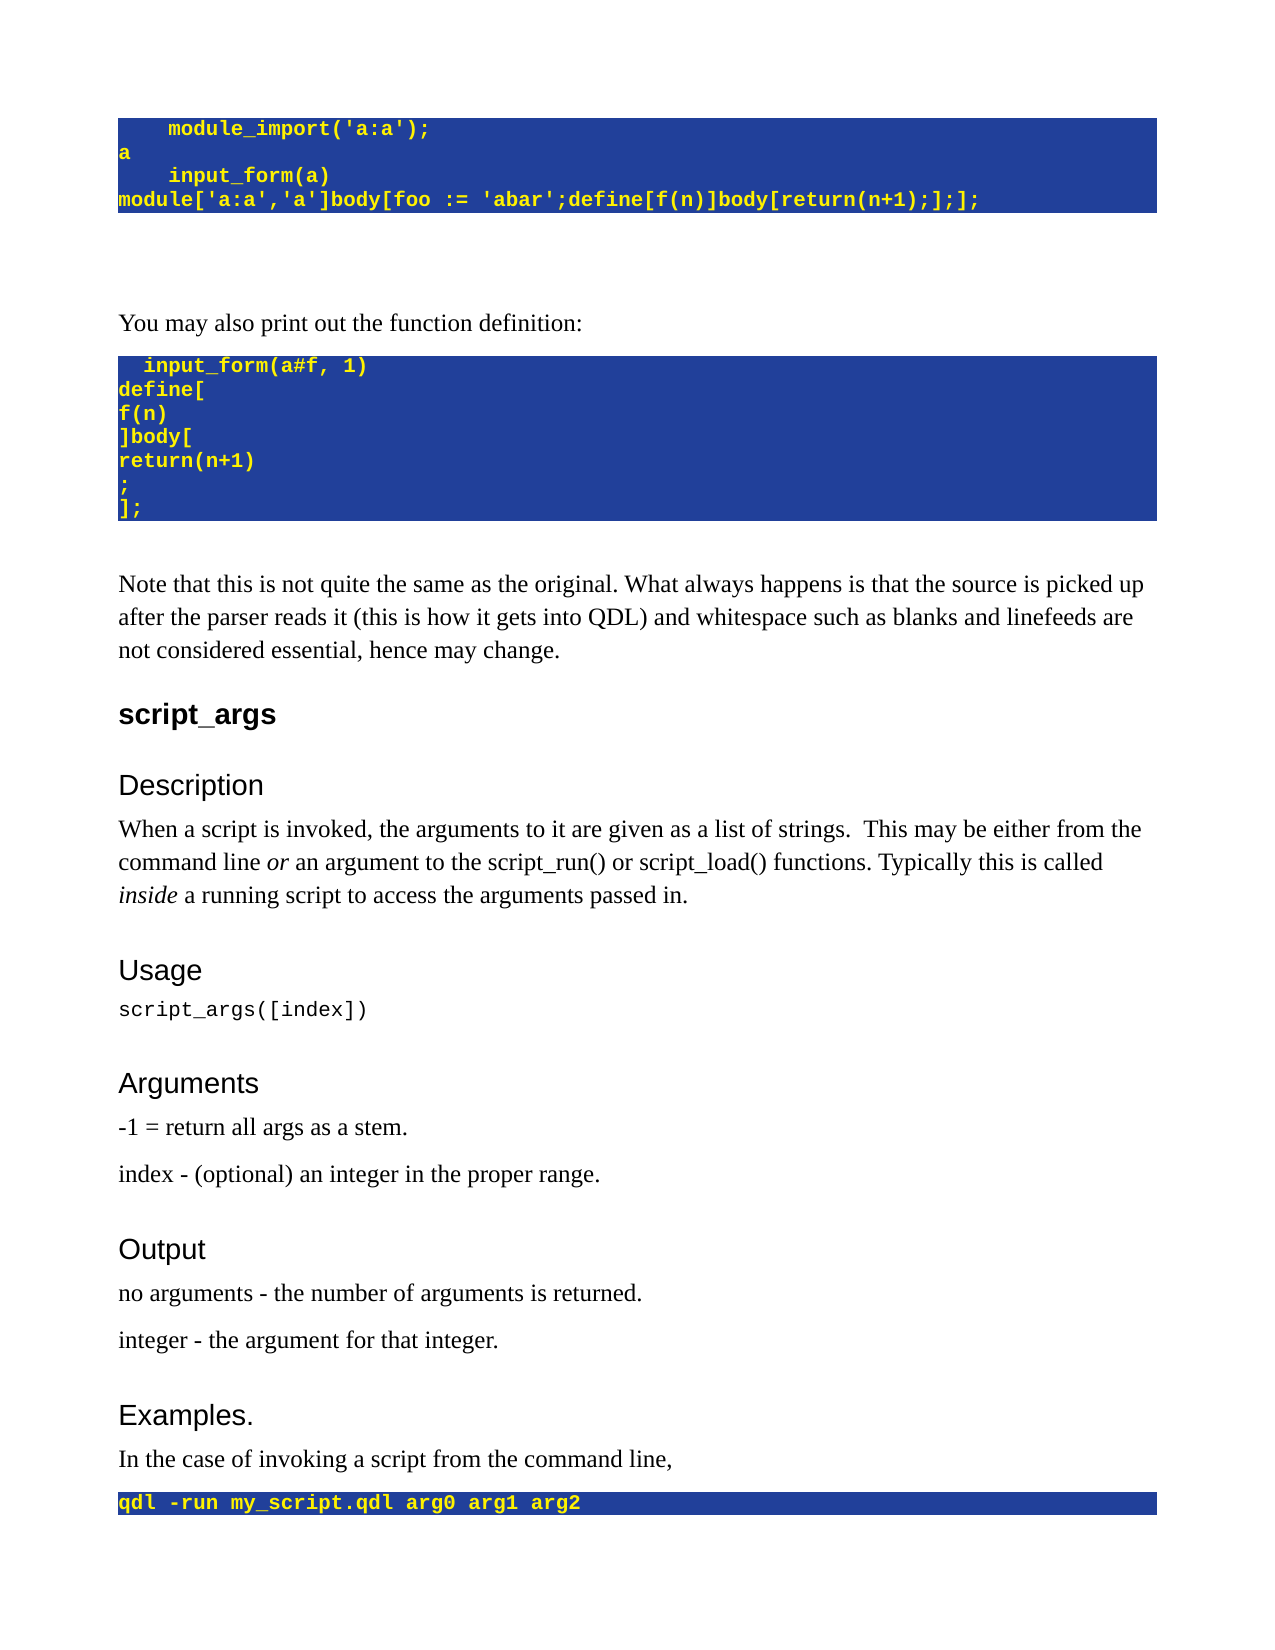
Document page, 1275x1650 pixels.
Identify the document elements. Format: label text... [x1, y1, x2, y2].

subtitle Examples. [118, 1398, 1157, 1432]
text You may also print out the function definition: [118, 308, 1157, 337]
text input_form(a) [118, 165, 1157, 189]
subtitle Description [118, 768, 1157, 802]
text ; [118, 474, 1157, 497]
text module_import('a:a'); [118, 118, 1157, 142]
text ]body[ [118, 426, 1157, 450]
subtitle Usage [118, 953, 1157, 986]
subtitle script_args [118, 697, 1157, 731]
text module['a:a','a']body[foo := 'abar';define[f(n)]body[return(n+1);];]; [118, 189, 1157, 213]
text index - (optional) an integer in the proper range. [118, 1159, 1157, 1188]
text no arguments - the number of arguments is returned. [118, 1278, 1157, 1307]
text ]; [118, 497, 1157, 521]
subtitle Output [118, 1232, 1157, 1265]
text -1 = return all args as a stem. [118, 1112, 1157, 1140]
text In the case of invoking a script from the command line, [118, 1444, 1157, 1473]
text qdl -run my_script.qdl arg0 arg1 arg2 [118, 1492, 1157, 1515]
text return(n+1) [118, 450, 1157, 474]
text Note that this is not quite the same as the original. What always happens is that the source is picked up after the parser reads it (this is how it gets into QDL) and whitespace such as blanks and linefeeds are not considered essential, hence may change. [118, 569, 1157, 663]
text define[ [118, 379, 1157, 403]
text input_form(a#f, 1) [118, 356, 1157, 379]
text When a script is invoked, the arguments to it are given as a list of strings. This may be either from the command line or an argument to the script_run() or script_load() functions. Typically this is called inside a running script to access the arguments passed in. [118, 814, 1157, 909]
text script_args([index]) [118, 999, 1157, 1022]
text a [118, 142, 1157, 165]
text integer - the argument for that integer. [118, 1326, 1157, 1354]
subtitle Arguments [118, 1066, 1157, 1099]
text f(n) [118, 403, 1157, 426]
